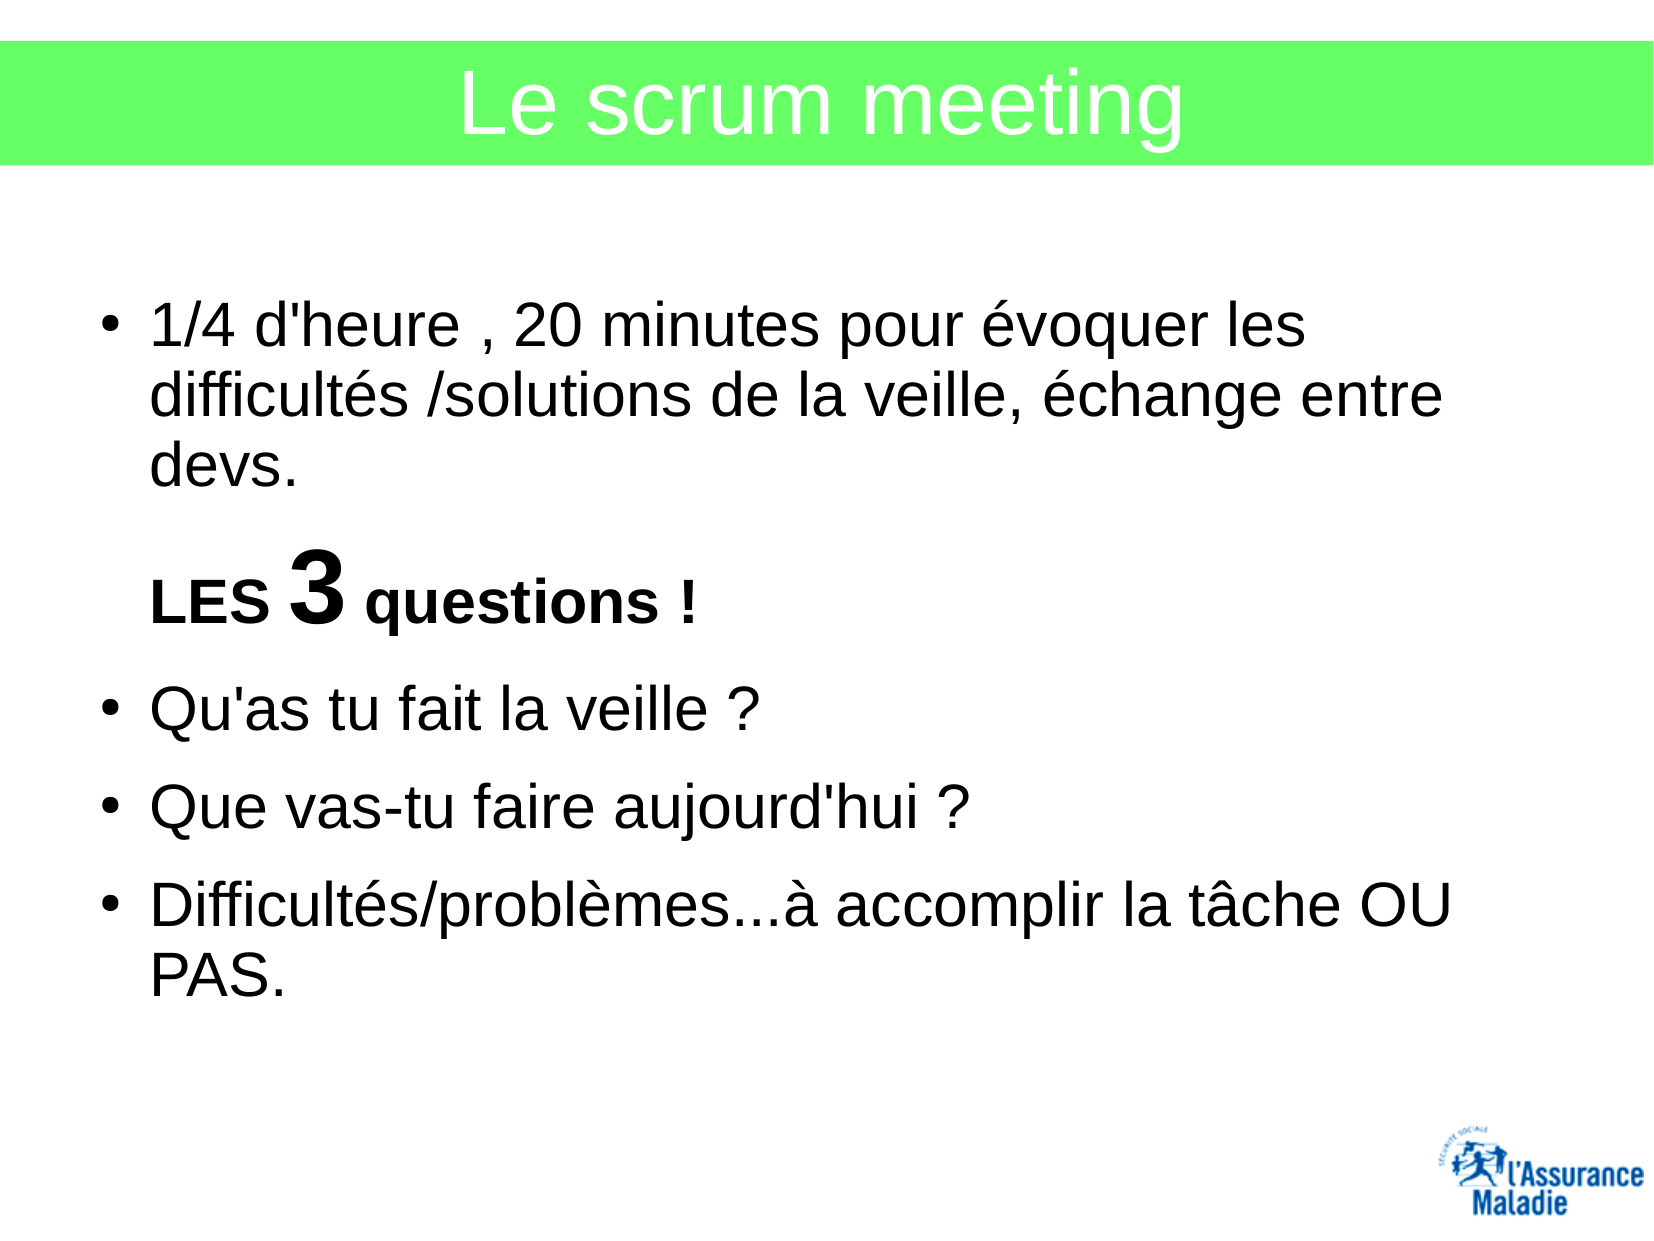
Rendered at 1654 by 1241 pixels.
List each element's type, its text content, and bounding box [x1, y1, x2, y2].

title Le scrum meeting [0, 40, 1654, 166]
picture [1417, 1122, 1644, 1217]
list 1/4 d'heure , 20 minutes pour évoquer les difficultés /solutions de la veille, échange entre devs. LES 3 questions ! Qu'as tu fait la veille ? Que vas-tu faire aujourd'hui ? Difficultés/problèmes...à accomplir la tâche OU PAS. [82, 290, 1571, 1010]
